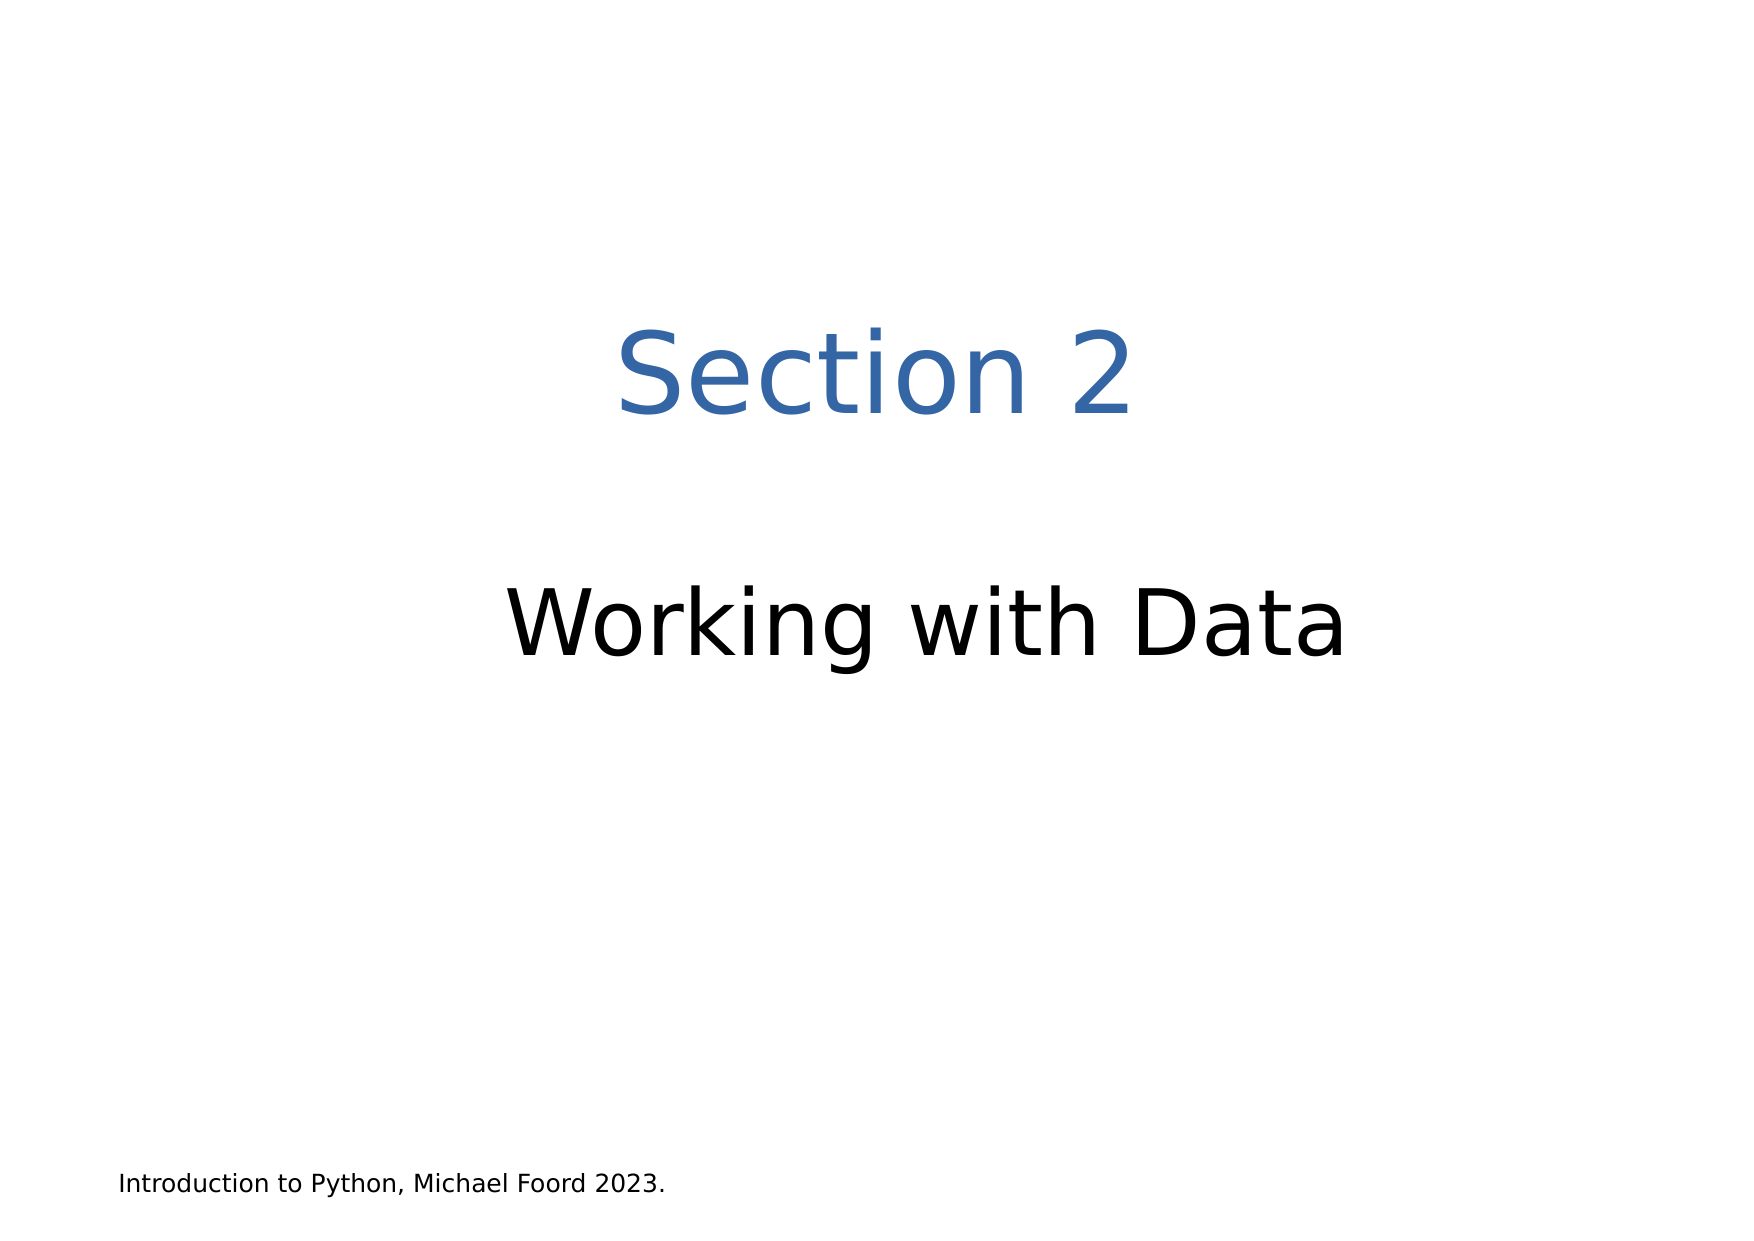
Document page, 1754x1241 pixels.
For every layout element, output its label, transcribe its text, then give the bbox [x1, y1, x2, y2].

subtitle Working with Data [231, 571, 1624, 677]
title Section 2 [118, 309, 1636, 440]
